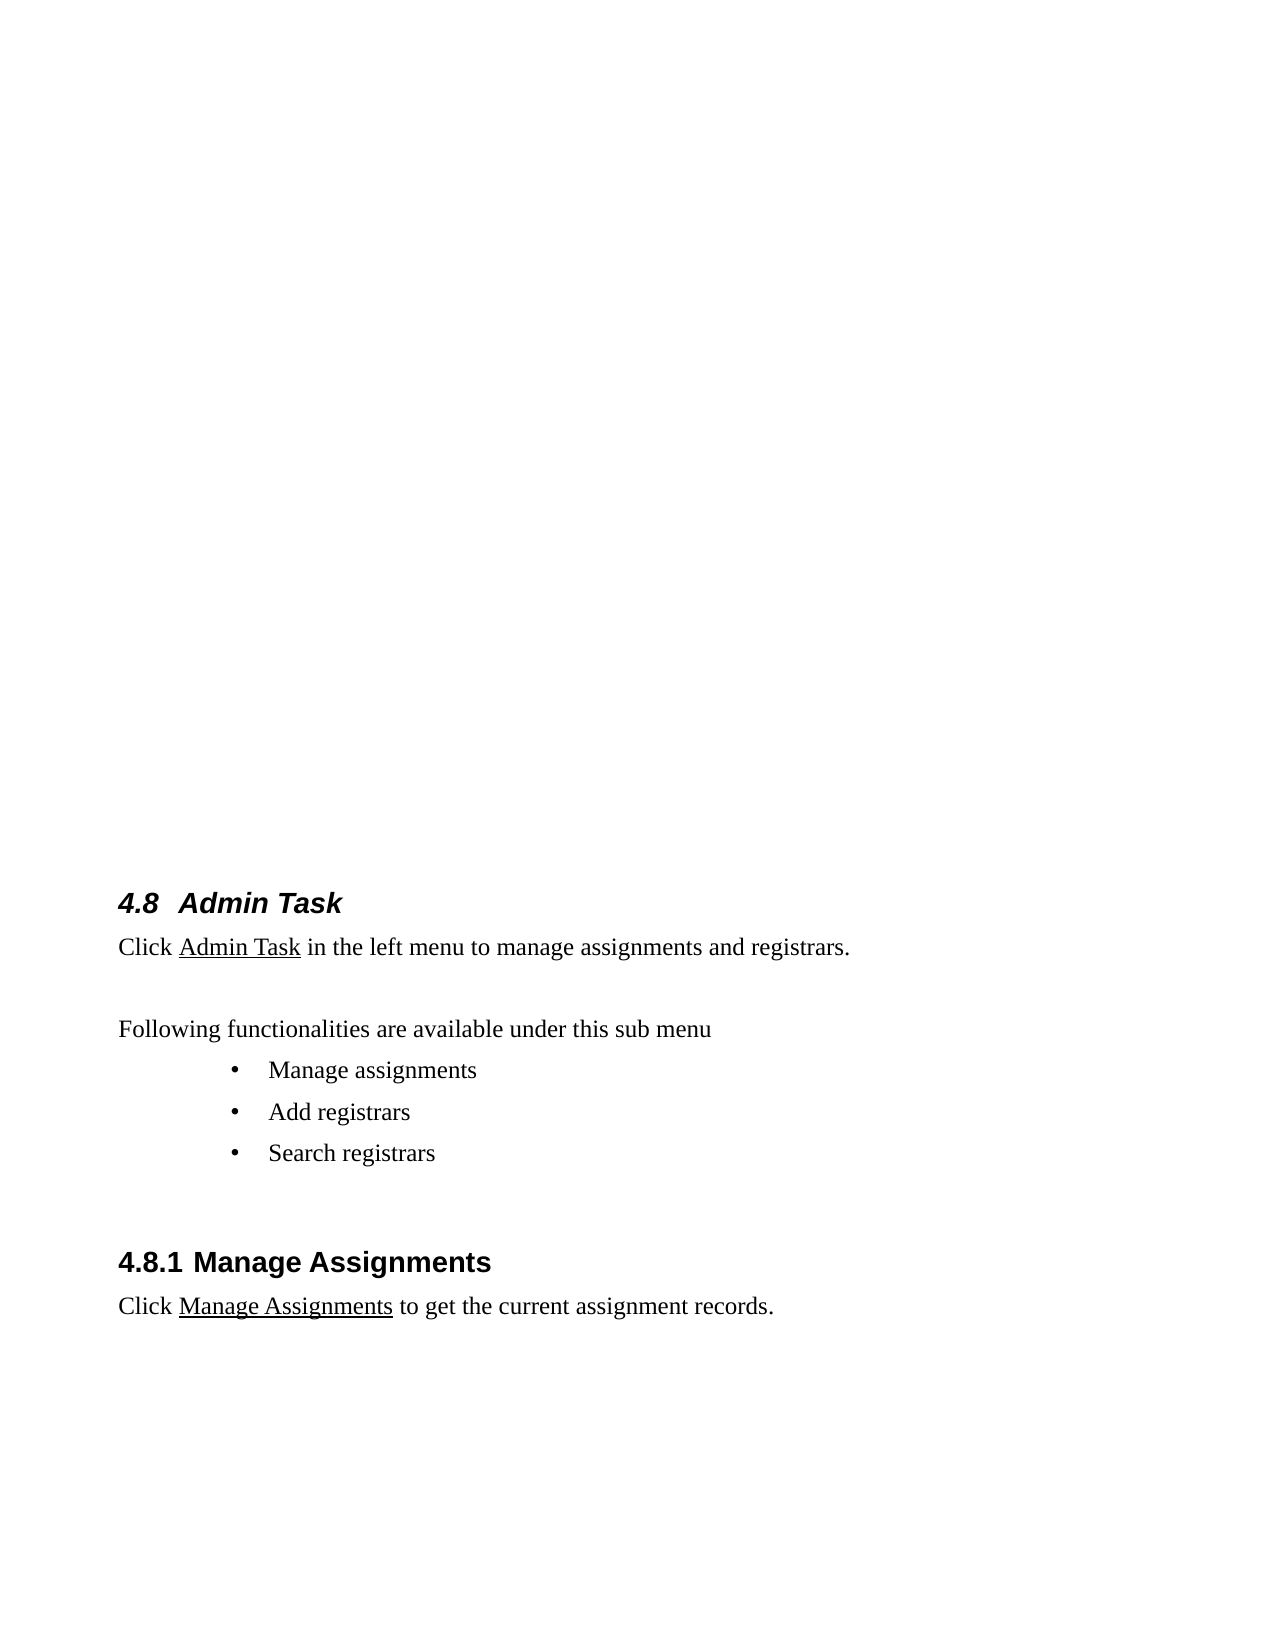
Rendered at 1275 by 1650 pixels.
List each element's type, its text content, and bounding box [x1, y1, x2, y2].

text Click Admin Task in the left menu to manage assignments and registrars. [118, 932, 1157, 960]
list Manage assignments [231, 1055, 1157, 1084]
subtitle Manage Assignments [118, 1245, 1157, 1279]
list Search registrars [231, 1138, 1157, 1167]
subtitle Admin Task [118, 886, 1157, 919]
text Click Manage Assignments to get the current assignment records. [118, 1291, 1157, 1320]
list Add registrars [231, 1097, 1157, 1125]
text Following functionalities are available under this sub menu [118, 1014, 1157, 1043]
